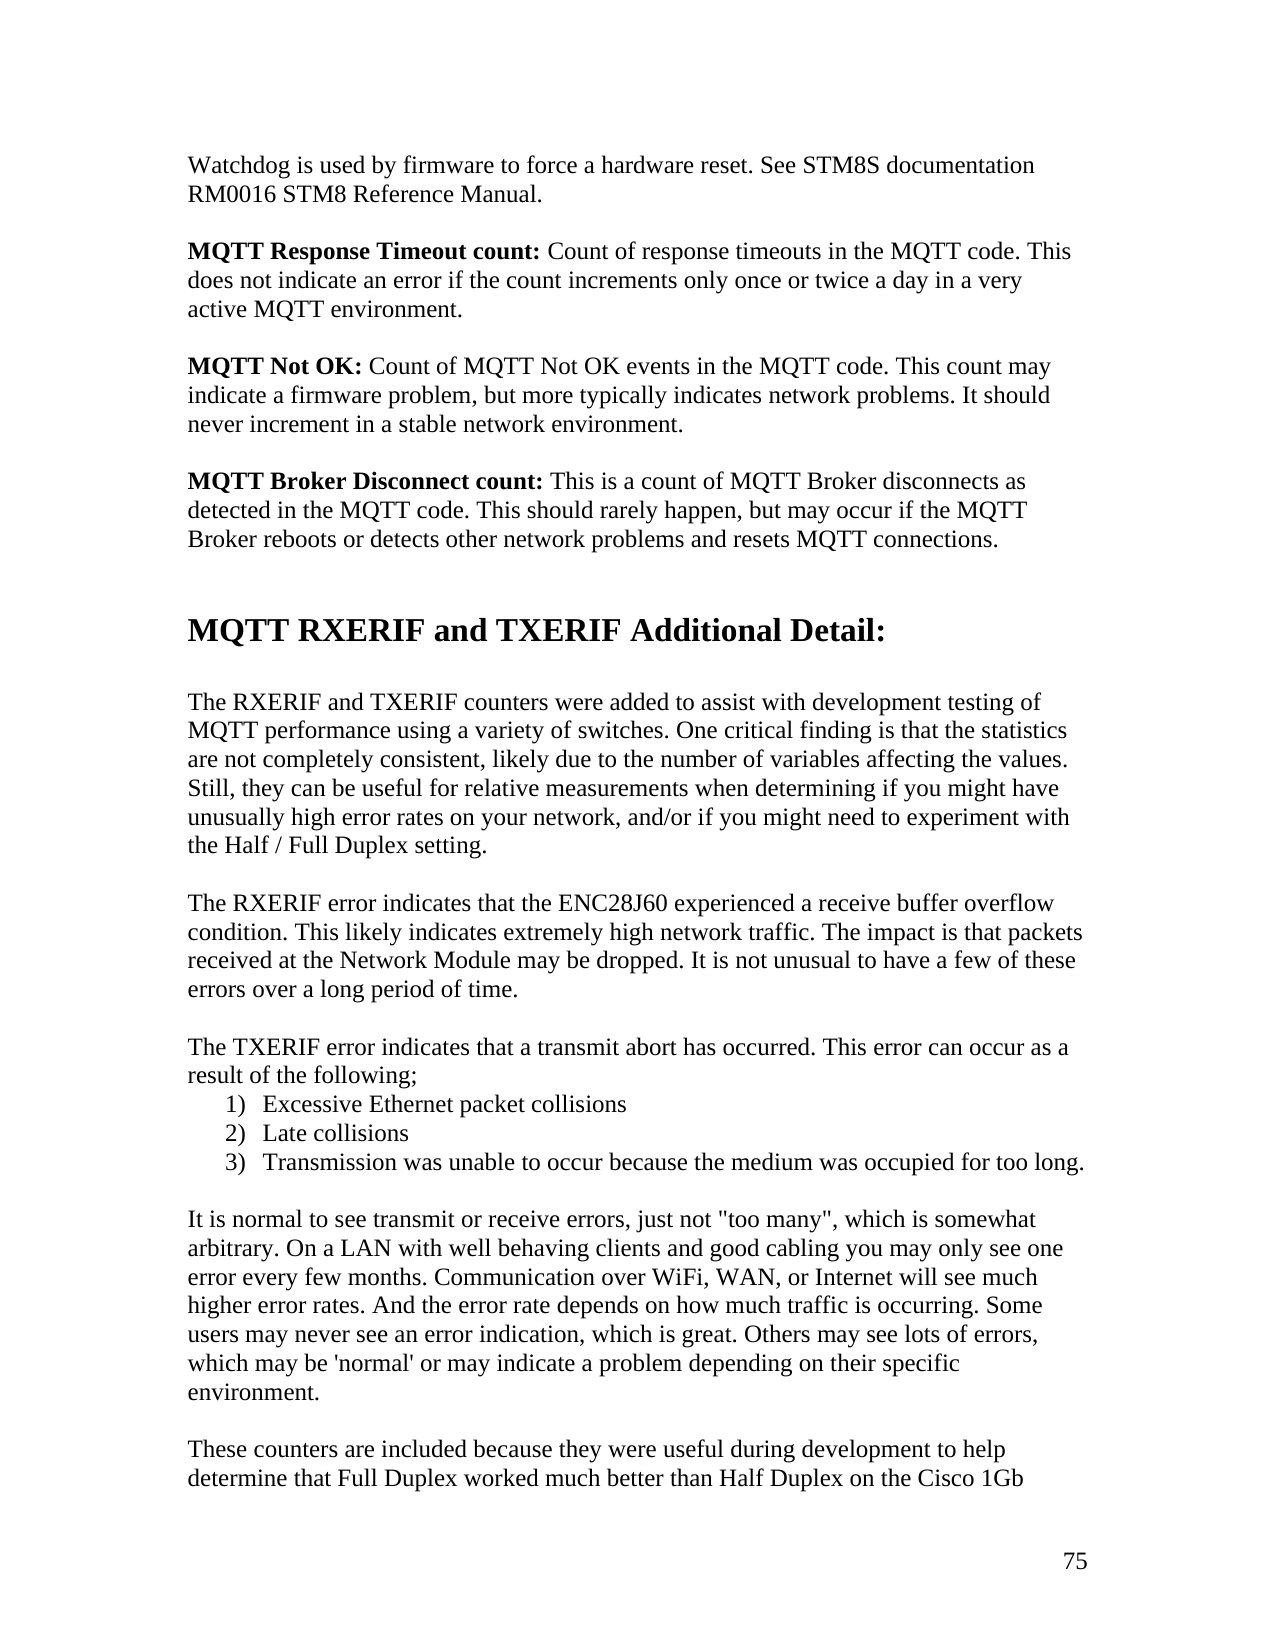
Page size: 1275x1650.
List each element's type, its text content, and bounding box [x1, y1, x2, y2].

list Excessive Ethernet packet collisions [225, 1089, 1087, 1118]
text MQTT Response Timeout count: Count of response timeouts in the MQTT code. This does not indicate an error if the count increments only once or twice a day in a very active MQTT environment. [187, 236, 1087, 322]
text MQTT RXERIF and TXERIF Additional Detail: [187, 610, 1087, 648]
text MQTT Broker Disconnect count: This is a count of MQTT Broker disconnects as detected in the MQTT code. This should rarely happen, but may occur if the MQTT Broker reboots or detects other network problems and resets MQTT connections. [187, 466, 1087, 552]
text MQTT Not OK: Count of MQTT Not OK events in the MQTT code. This count may indicate a firmware problem, but more typically indicates network problems. It should never increment in a stable network environment. [187, 351, 1087, 437]
text It is normal to see transmit or receive errors, just not "too many", which is somewhat arbitrary. On a LAN with well behaving clients and good cabling you may only see one error every few months. Communication over WiFi, WAN, or Internet will see much higher error rates. And the error rate depends on how much traffic is occurring. Some users may never see an error indication, which is great. Others may see lots of errors, which may be 'normal' or may indicate a problem depending on their specific environment. [187, 1204, 1087, 1405]
text The RXERIF error indicates that the ENC28J60 experienced a receive buffer overflow condition. This likely indicates extremely high network traffic. The impact is that packets received at the Network Module may be dropped. It is not unusual to have a few of these errors over a long period of time. [187, 888, 1087, 1003]
text Watchdog is used by firmware to force a hardware reset. See STM8S documentation RM0016 STM8 Reference Manual. [187, 150, 1087, 207]
list Late collisions [225, 1118, 1087, 1147]
text These counters are included because they were useful during development to help determine that Full Duplex worked much better than Half Duplex on the Cisco 1Gb [187, 1434, 1087, 1492]
list Transmission was unable to occur because the medium was occupied for too long. [225, 1147, 1087, 1175]
text The TXERIF error indicates that a transmit abort has occurred. This error can occur as a result of the following; [187, 1032, 1087, 1089]
text The RXERIF and TXERIF counters were added to assist with development testing of MQTT performance using a variety of switches. One critical finding is that the statistics are not completely consistent, likely due to the number of variables affecting the values. Still, they can be useful for relative measurements when determining if you might have unusually high error rates on your network, and/or if you might need to experiment with the Half / Full Duplex setting. [187, 687, 1087, 859]
